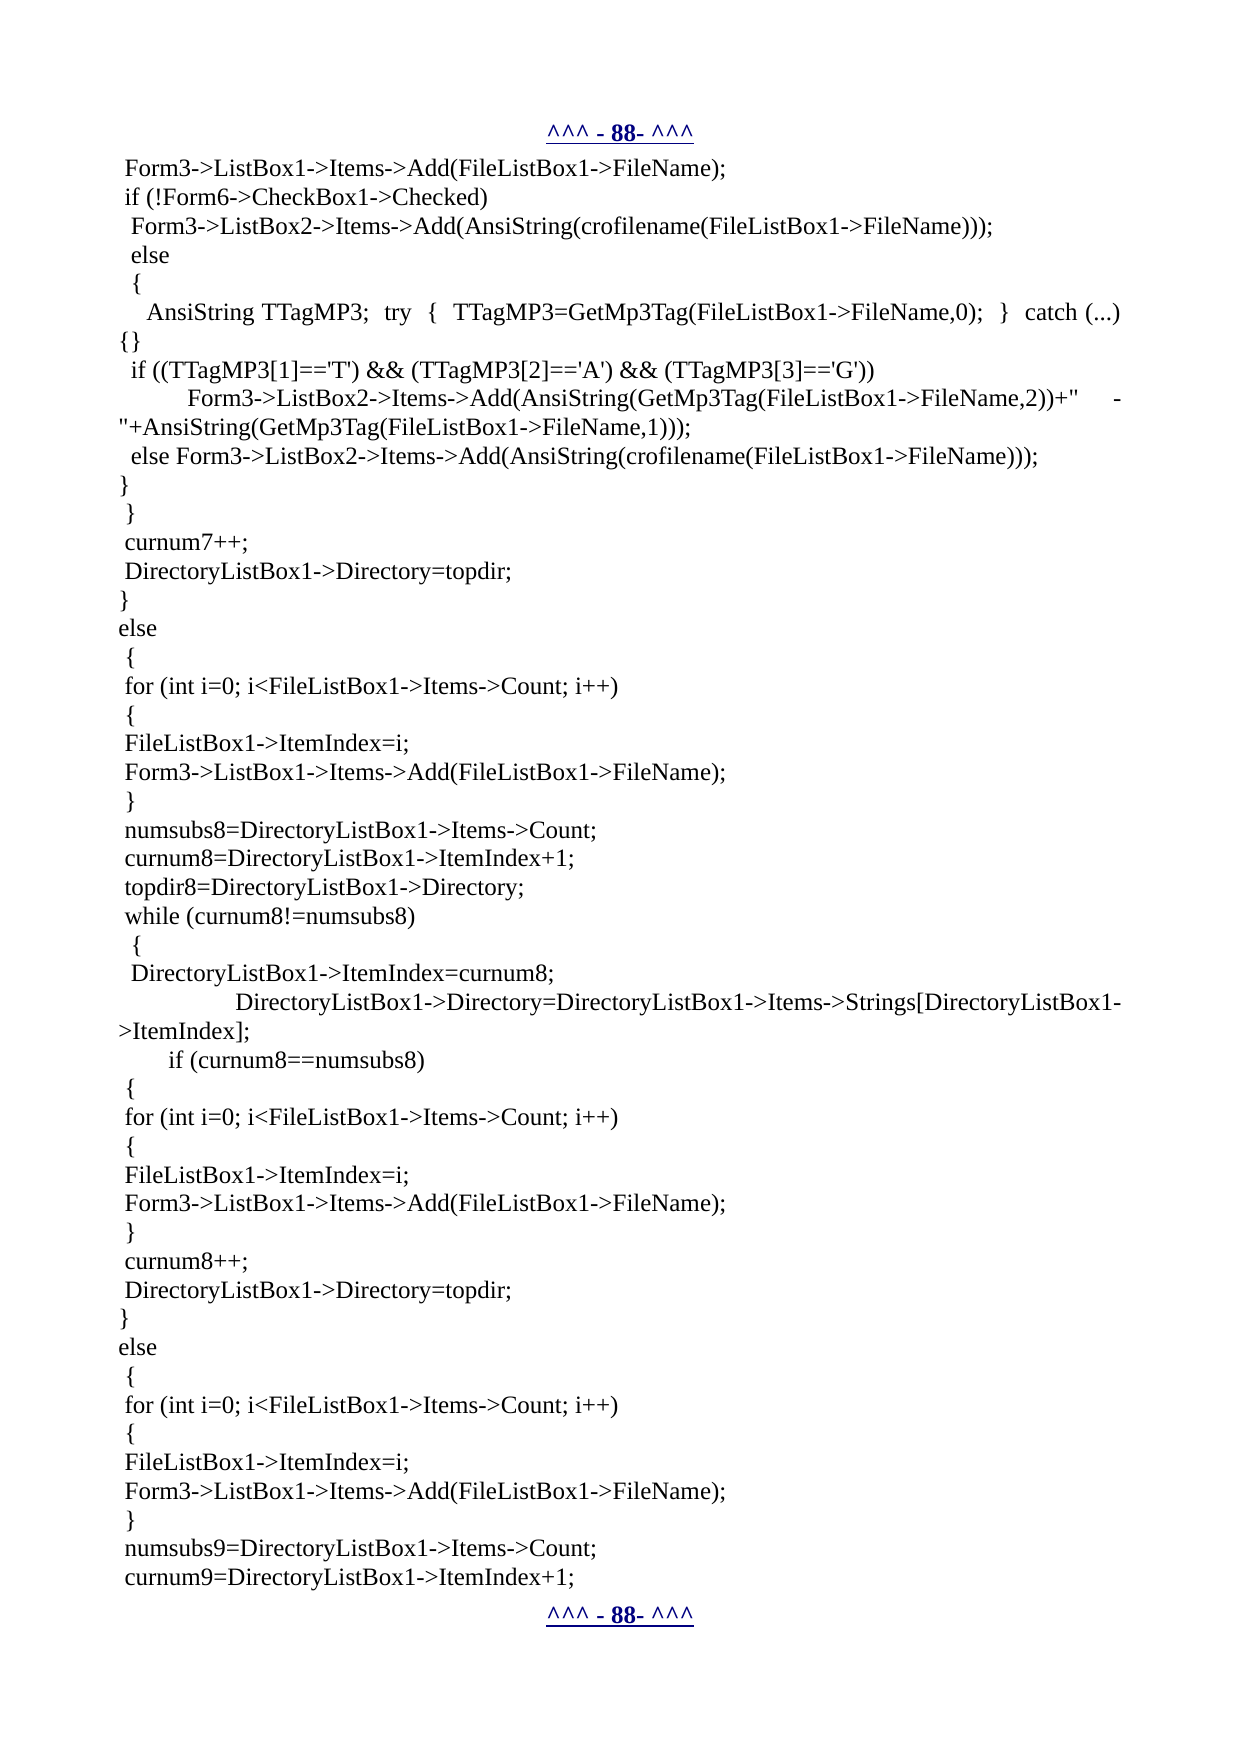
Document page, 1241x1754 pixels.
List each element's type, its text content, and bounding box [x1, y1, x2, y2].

text curnum8++; [118, 1246, 1122, 1275]
text DirectoryListBox1->Directory=topdir; [118, 1275, 1122, 1303]
text { [118, 1418, 1122, 1447]
text FileListBox1->ItemIndex=i; [118, 1160, 1122, 1188]
text if ((TTagMP3[1]=='T') && (TTagMP3[2]=='A') && (TTagMP3[3]=='G')) [118, 355, 1122, 383]
text topdir8=DirectoryListBox1->Directory; [118, 872, 1122, 901]
text } [118, 498, 1122, 527]
text } [118, 786, 1122, 815]
text } [118, 1505, 1122, 1533]
text while (curnum8!=numsubs8) [118, 901, 1122, 930]
text for (int i=0; i<FileListBox1->Items->Count; i++) [118, 671, 1122, 700]
text Form3->ListBox1->Items->Add(FileListBox1->FileName); [118, 1476, 1122, 1505]
text Form3->ListBox1->Items->Add(FileListBox1->FileName); [118, 1188, 1122, 1217]
text } [118, 585, 1122, 613]
text DirectoryListBox1->ItemIndex=curnum8; [118, 958, 1122, 987]
text { [118, 1073, 1122, 1102]
text { [118, 268, 1122, 297]
text else Form3->ListBox2->Items->Add(AnsiString(crofilename(FileListBox1->FileName))); [118, 441, 1122, 470]
text if (curnum8==numsubs8) [118, 1045, 1122, 1073]
text } [118, 470, 1122, 498]
text AnsiString TTagMP3; try { TTagMP3=GetMp3Tag(FileListBox1->FileName,0); } catch (...) {} [118, 297, 1122, 355]
text Form3->ListBox1->Items->Add(FileListBox1->FileName); [118, 153, 1122, 182]
text numsubs9=DirectoryListBox1->Items->Count; [118, 1533, 1122, 1562]
text else [118, 1332, 1122, 1361]
text for (int i=0; i<FileListBox1->Items->Count; i++) [118, 1390, 1122, 1418]
text } [118, 1303, 1122, 1332]
text curnum7++; [118, 527, 1122, 556]
text else [118, 240, 1122, 268]
text Form3->ListBox2->Items->Add(AnsiString(crofilename(FileListBox1->FileName))); [118, 211, 1122, 240]
text Form3->ListBox1->Items->Add(FileListBox1->FileName); [118, 757, 1122, 786]
text { [118, 700, 1122, 728]
text FileListBox1->ItemIndex=i; [118, 1447, 1122, 1476]
text numsubs8=DirectoryListBox1->Items->Count; [118, 815, 1122, 843]
text Form3->ListBox2->Items->Add(AnsiString(GetMp3Tag(FileListBox1->FileName,2))+" - "+AnsiString(GetMp3Tag(FileListBox1->FileName,1))); [118, 383, 1122, 441]
text { [118, 642, 1122, 671]
text if (!Form6->CheckBox1->Checked) [118, 182, 1122, 211]
text for (int i=0; i<FileListBox1->Items->Count; i++) [118, 1102, 1122, 1131]
text } [118, 1217, 1122, 1246]
text curnum8=DirectoryListBox1->ItemIndex+1; [118, 843, 1122, 872]
text { [118, 1131, 1122, 1160]
text else [118, 613, 1122, 642]
text curnum9=DirectoryListBox1->ItemIndex+1; [118, 1562, 1122, 1591]
text DirectoryListBox1->Directory=DirectoryListBox1->Items->Strings[DirectoryListBox1->ItemIndex]; [118, 987, 1122, 1045]
text FileListBox1->ItemIndex=i; [118, 728, 1122, 757]
text DirectoryListBox1->Directory=topdir; [118, 556, 1122, 585]
text { [118, 930, 1122, 958]
text { [118, 1361, 1122, 1390]
